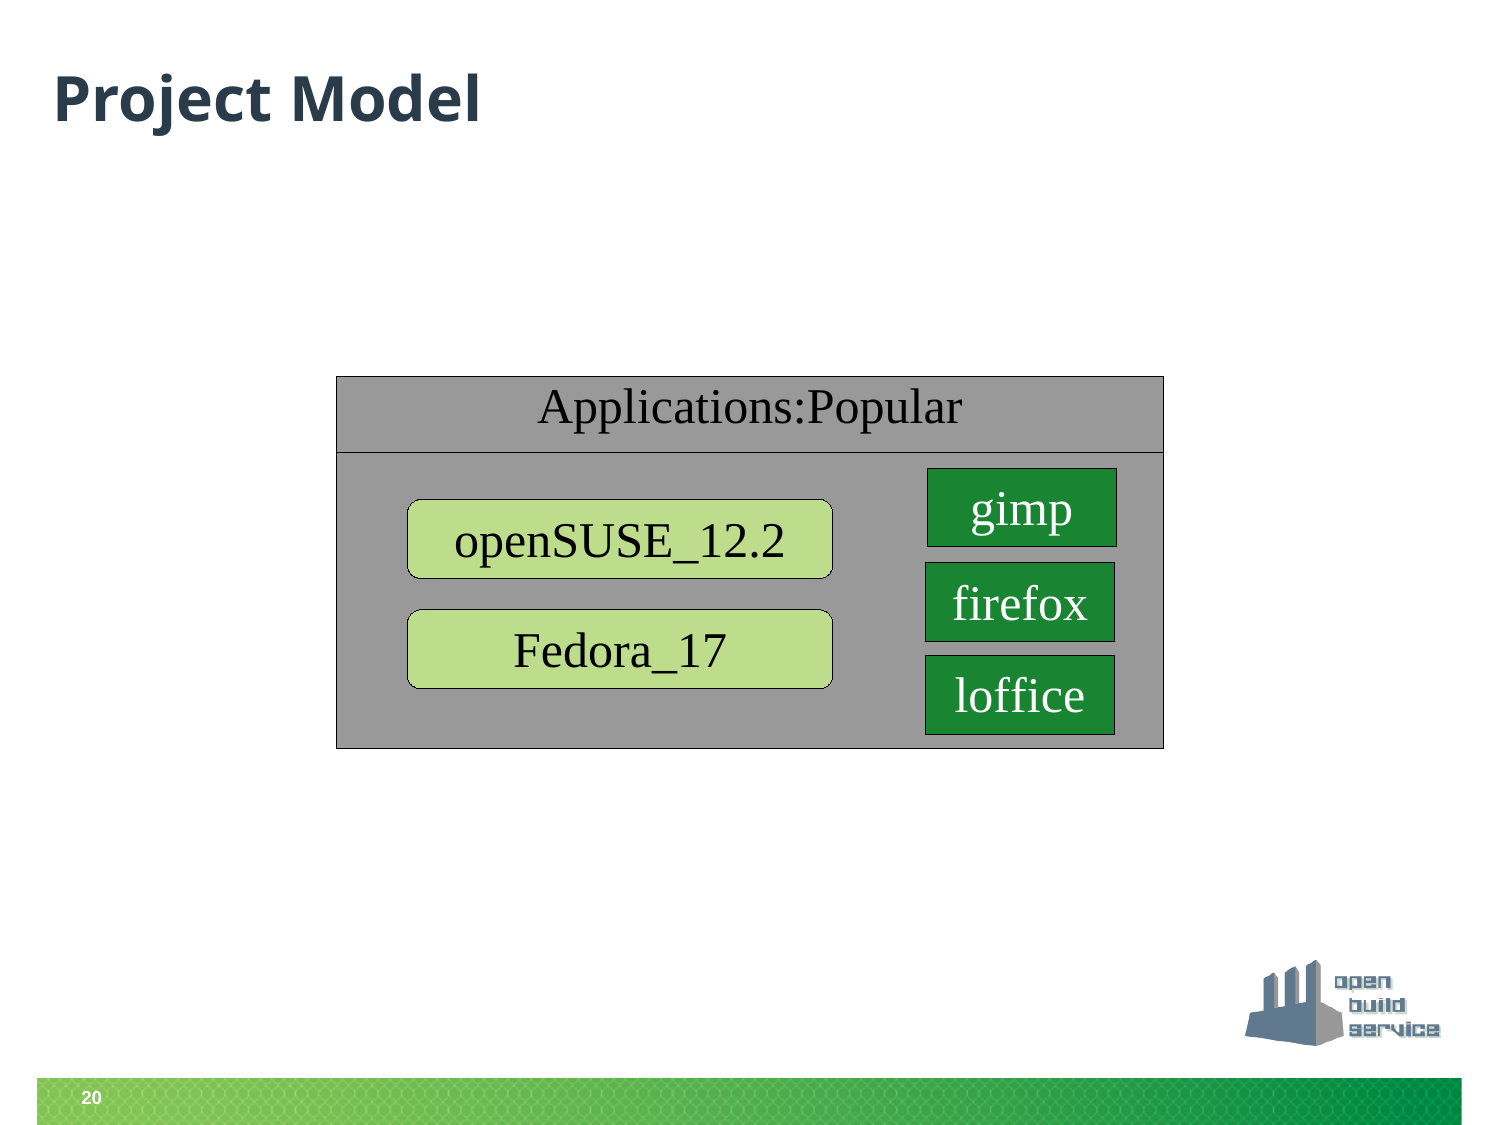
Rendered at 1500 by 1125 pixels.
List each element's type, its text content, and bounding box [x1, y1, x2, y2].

text_box gimp [927, 468, 1117, 547]
text_box openSUSE_12.2 [407, 499, 833, 579]
text_box Fedora_17 [407, 609, 833, 689]
text_box Applications:Popular [336, 376, 1164, 452]
picture [1245, 960, 1441, 1046]
text_box firefox [925, 562, 1115, 642]
picture [37, 1078, 1462, 1125]
text_box loffice [925, 655, 1115, 735]
text_box Applications:Popular [336, 453, 1164, 749]
title Project Model [37, 51, 1388, 209]
